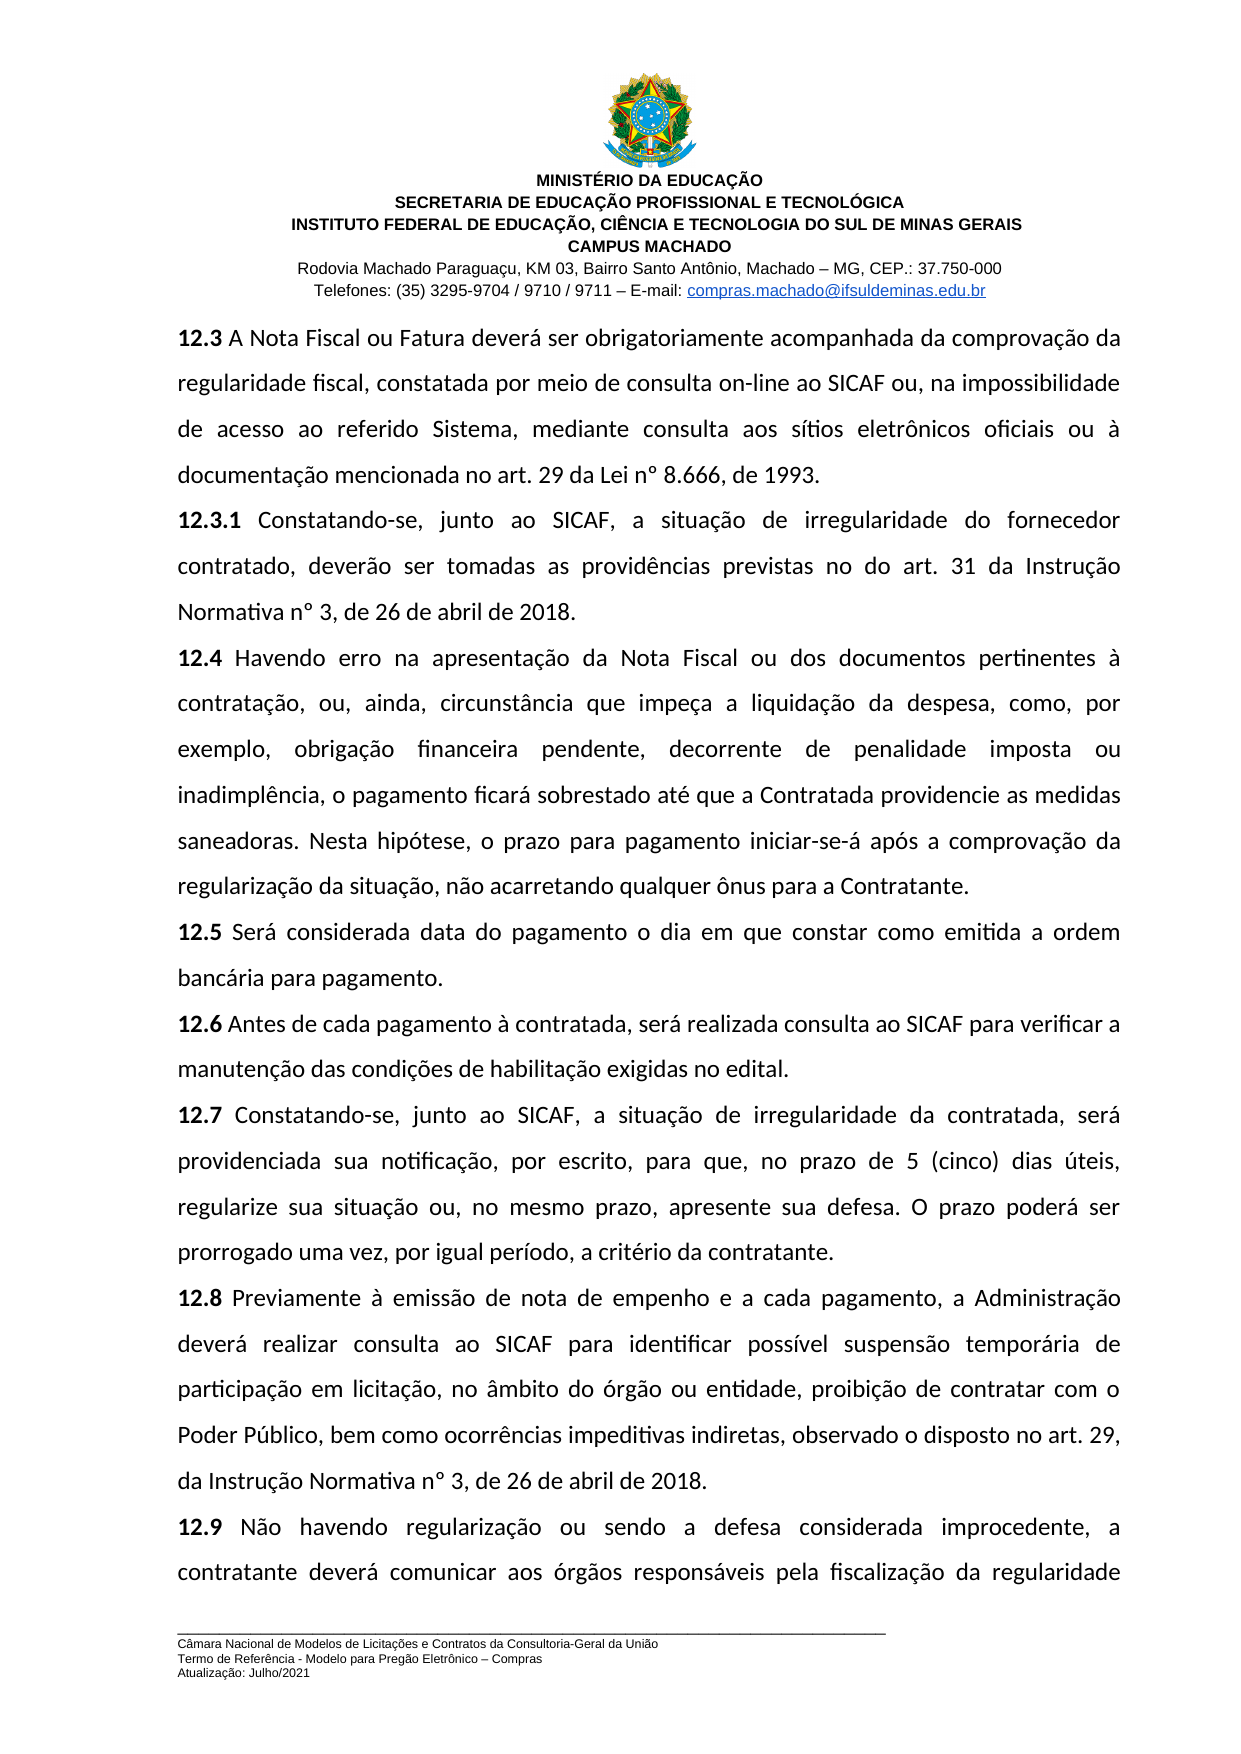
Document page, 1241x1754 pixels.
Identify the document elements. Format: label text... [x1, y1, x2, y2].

text 12.3 A Nota Fiscal ou Fatura deverá ser obrigatoriamente acompanhada da comprovação da regularidade fiscal, constatada por meio de consulta on-line ao SICAF ou, na impossibilidade de acesso ao referido Sistema, mediante consulta aos sítios eletrônicos oficiais ou à documentação mencionada no art. 29 da Lei nº 8.666, de 1993. [177, 322, 1122, 489]
text 12.7 Constatando-se, junto ao SICAF, a situação de irregularidade da contratada, será providenciada sua notificação, por escrito, para que, no prazo de 5 (cinco) dias úteis, regularize sua situação ou, no mesmo prazo, apresente sua defesa. O prazo poderá ser prorrogado uma vez, por igual período, a critério da contratante. [177, 1099, 1122, 1267]
text 12.6 Antes de cada pagamento à contratada, será realizada consulta ao SICAF para verificar a manutenção das condições de habilitação exigidas no edital. [177, 1008, 1122, 1084]
picture [643, 163, 658, 168]
text 12.3.1 Constatando-se, junto ao SICAF, a situação de irregularidade do fornecedor contratado, deverão ser tomadas as providências previstas no do art. 31 da Instrução Normativa nº 3, de 26 de abril de 2018. [177, 505, 1122, 627]
picture [669, 149, 680, 155]
text 12.8 Previamente à emissão de nota de empenho e a cada pagamento, a Administração deverá realizar consulta ao SICAF para identificar possível suspensão temporária de participação em licitação, no âmbito do órgão ou entidade, proibição de contratar com o Poder Público, bem como ocorrências impeditivas indiretas, observado o disposto no art. 29, da Instrução Normativa nº 3, de 26 de abril de 2018. [177, 1282, 1122, 1496]
text 12.5 Será considerada data do pagamento o dia em que constar como emitida a ordem bancária para pagamento. [177, 916, 1122, 992]
text 12.4 Havendo erro na apresentação da Nota Fiscal ou dos documentos pertinentes à contratação, ou, ainda, circunstância que impeça a liquidação da despesa, como, por exemplo, obrigação financeira pendente, decorrente de penalidade imposta ou inadimplência, o pagamento ficará sobrestado até que a Contratada providencie as medidas saneadoras. Nesta hipótese, o prazo para pagamento iniciar-se-á após a comprovação da regularização da situação, não acarretando qualquer ônus para a Contratante. [177, 642, 1122, 901]
text 12.9 Não havendo regularização ou sendo a defesa considerada improcedente, a contratante deverá comunicar aos órgãos responsáveis pela fiscalização da regularidade [177, 1511, 1122, 1587]
picture [603, 73, 697, 168]
